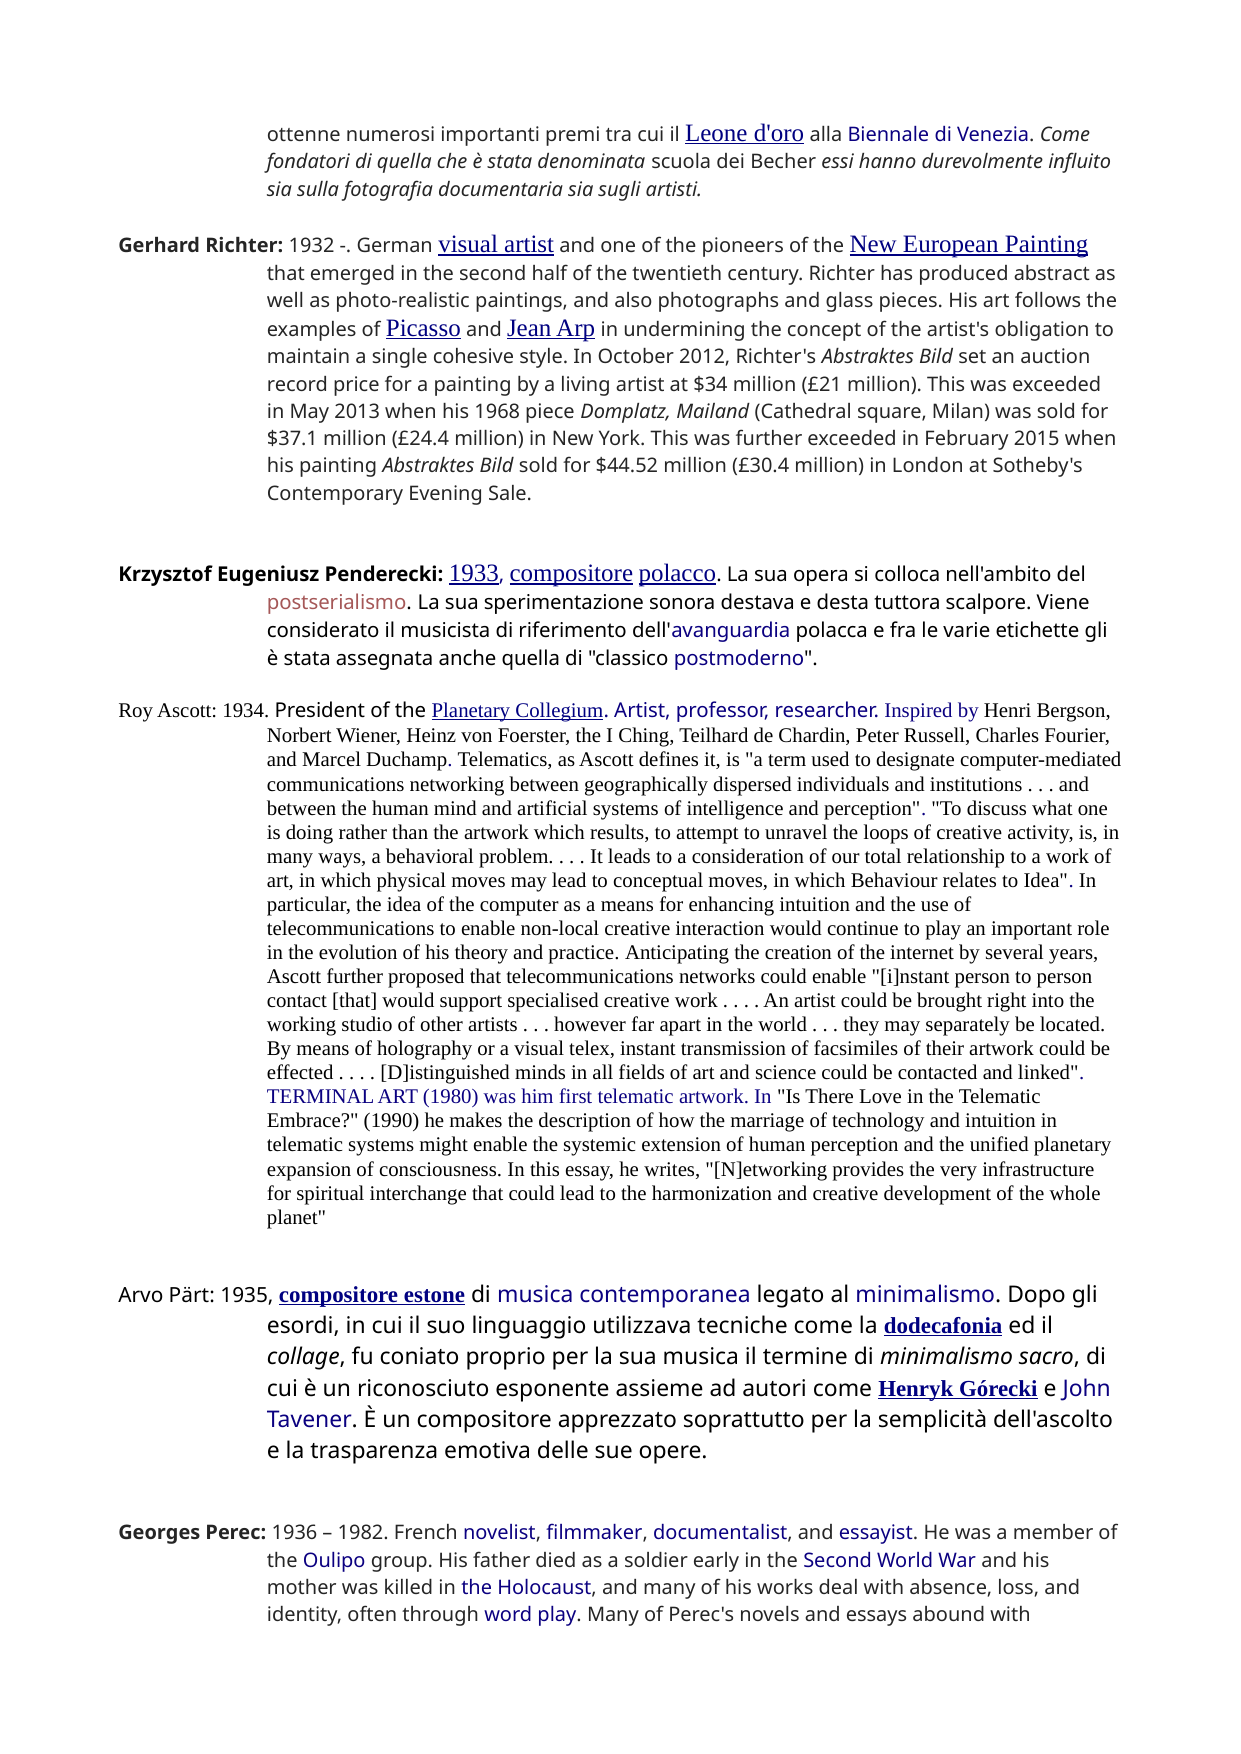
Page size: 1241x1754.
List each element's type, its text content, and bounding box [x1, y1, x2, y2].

text Krzysztof Eugeniusz Penderecki: 1933, compositore polacco. La sua opera si colloca nell'ambito del postserialismo. La sua sperimentazione sonora destava e desta tuttora scalpore. Viene considerato il musicista di riferimento dell'avanguardia polacca e fra le varie etichette gli è stata assegnata anche quella di "classico postmoderno". [118, 558, 1122, 672]
text Gerhard Richter: 1932 -. German visual artist and one of the pioneers of the New European Painting that emerged in the second half of the twentieth century. Richter has produced abstract as well as photo-realistic paintings, and also photographs and glass pieces. His art follows the examples of Picasso and Jean Arp in undermining the concept of the artist's obligation to maintain a single cohesive style. In October 2012, Richter's Abstraktes Bild set an auction record price for a painting by a living artist at $34 million (£21 million). This was exceeded in May 2013 when his 1968 piece Domplatz, Mailand (Cathedral square, Milan) was sold for $37.1 million (£24.4 million) in New York. This was further exceeded in February 2015 when his painting Abstraktes Bild sold for $44.52 million (£30.4 million) in London at Sotheby's Contemporary Evening Sale. [118, 229, 1122, 506]
subtitle Arvo Pärt: 1935, compositore estone di musica contemporanea legato al minimalismo. Dopo gli esordi, in cui il suo linguaggio utilizzava tecniche come la dodecafonia ed il collage, fu coniato proprio per la sua musica il termine di minimalismo sacro, di cui è un riconosciuto esponente assieme ad autori come Henryk Górecki e John Tavener. È un compositore apprezzato soprattutto per la semplicità dell'ascolto e la trasparenza emotiva delle sue opere. [118, 1278, 1122, 1465]
text ottenne numerosi importanti premi tra cui il Leone d'oro alla Biennale di Venezia. Come fondatori di quella che è stata denominata scuola dei Becher essi hanno durevolmente influito sia sulla fotografia documentaria sia sugli artisti. [118, 118, 1122, 202]
text Roy Ascott: 1934. President of the Planetary Collegium. Artist, professor, researcher. Inspired by Henri Bergson, Norbert Wiener, Heinz von Foerster, the I Ching, Teilhard de Chardin, Peter Russell, Charles Fourier, and Marcel Duchamp. Telematics, as Ascott defines it, is "a term used to designate computer-mediated communications networking between geographically dispersed individuals and institutions . . . and between the human mind and artificial systems of intelligence and perception". "To discuss what one is doing rather than the artwork which results, to attempt to unravel the loops of creative activity, is, in many ways, a behavioral problem. . . . It leads to a consideration of our total relationship to a work of art, in which physical moves may lead to conceptual moves, in which Behaviour relates to Idea". In particular, the idea of the computer as a means for enhancing intuition and the use of telecommunications to enable non-local creative interaction would continue to play an important role in the evolution of his theory and practice. Anticipating the creation of the internet by several years, Ascott further proposed that telecommunications networks could enable "[i]nstant person to person contact [that] would support specialised creative work . . . . An artist could be brought right into the working studio of other artists . . . however far apart in the world . . . they may separately be located. By means of holography or a visual telex, instant transmission of facsimiles of their artwork could be effected . . . . [D]istinguished minds in all fields of art and science could be contacted and linked". TERMINAL ART (1980) was him first telematic artwork. In "Is There Love in the Telematic Embrace?" (1990) he makes the description of how the marriage of technology and intuition in telematic systems might enable the systemic extension of human perception and the unified planetary expansion of consciousness. In this essay, he writes, "[N]etworking provides the very infrastructure for spiritual interchange that could lead to the harmonization and creative development of the whole planet" [118, 696, 1122, 1229]
text Georges Perec: 1936 – 1982. French novelist, filmmaker, documentalist, and essayist. He was a member of the Oulipo group. His father died as a soldier early in the Second World War and his mother was killed in the Holocaust, and many of his works deal with absence, loss, and identity, often through word play. Many of Perec's novels and essays abound with [118, 1518, 1122, 1627]
